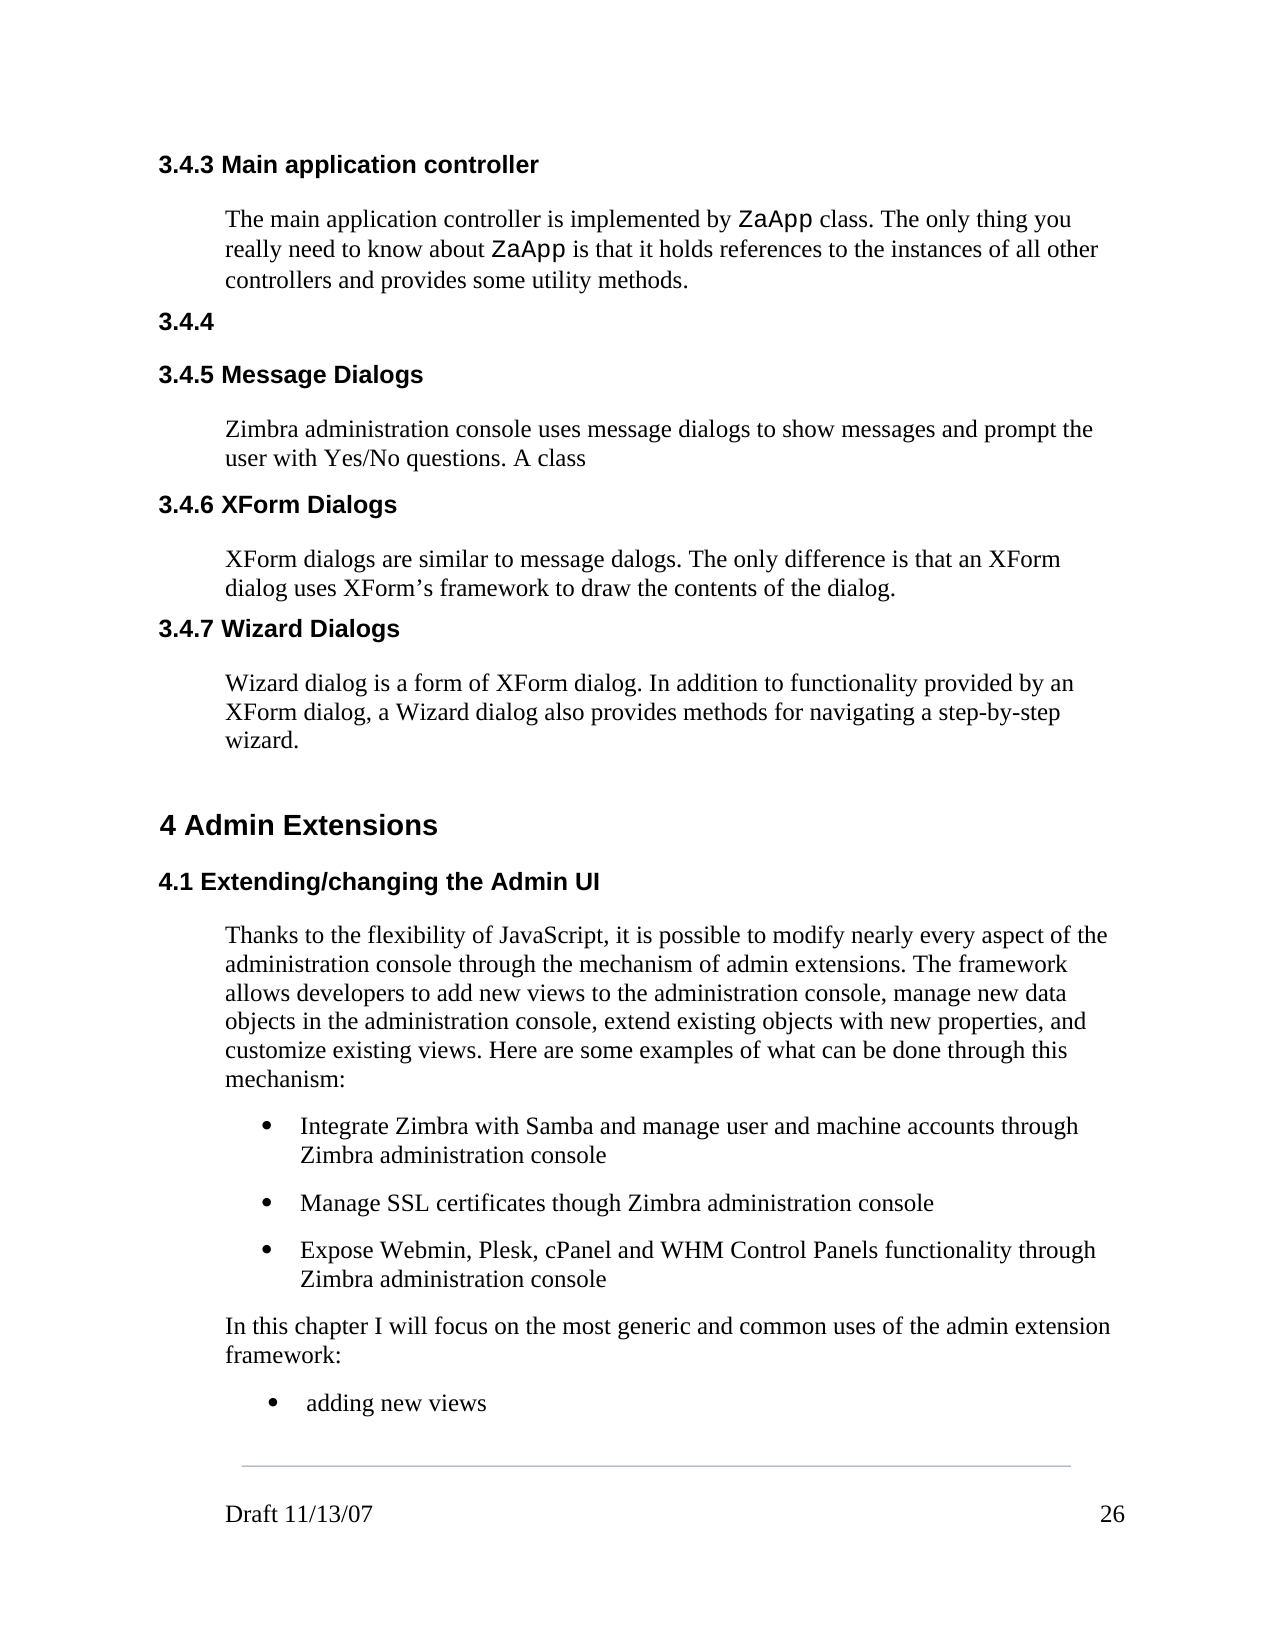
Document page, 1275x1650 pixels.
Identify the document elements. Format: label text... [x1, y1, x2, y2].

list adding new views [269, 1388, 1125, 1416]
list Integrate Zimbra with Samba and manage user and machine accounts through Zimbra administration console [262, 1111, 1125, 1169]
list Expose Webmin, Plesk, cPanel and WHM Control Panels functionality through Zimbra administration console [262, 1235, 1125, 1293]
subtitle Wizard Dialogs [151, 614, 1125, 643]
text Wizard dialog is a form of XForm dialog. In addition to functionality provided by an XForm dialog, a Wizard dialog also provides methods for navigating a step-by-step wizard. [225, 668, 1125, 754]
subtitle Extending/changing the Admin UI [151, 866, 1125, 895]
list Manage SSL certificates though Zimbra administration console [262, 1188, 1125, 1216]
text Thanks to the flexibility of JavaScript, it is possible to modify nearly every aspect of the administration console through the mechanism of admin extensions. The framework allows developers to add new views to the administration console, manage new data objects in the administration console, extend existing objects with new properties, and customize existing views. Here are some examples of what can be done through this mechanism: [225, 920, 1125, 1093]
text Zimbra administration console uses message dialogs to show messages and prompt the user with Yes/No questions. A class [225, 414, 1125, 472]
text The main application controller is implemented by ZaApp class. The only thing you really need to know about ZaApp is that it holds references to the instances of all other controllers and provides some utility methods. [225, 204, 1125, 294]
subtitle Message Dialogs [151, 360, 1125, 389]
subtitle XForm Dialogs [151, 490, 1125, 519]
subtitle Admin Extensions [151, 808, 1125, 841]
text XForm dialogs are similar to message dalogs. The only difference is that an XForm dialog uses XForm’s framework to draw the contents of the dialog. [225, 544, 1125, 602]
subtitle Main application controller [151, 150, 1125, 179]
text In this chapter I will focus on the most generic and common uses of the admin extension framework: [225, 1311, 1125, 1369]
